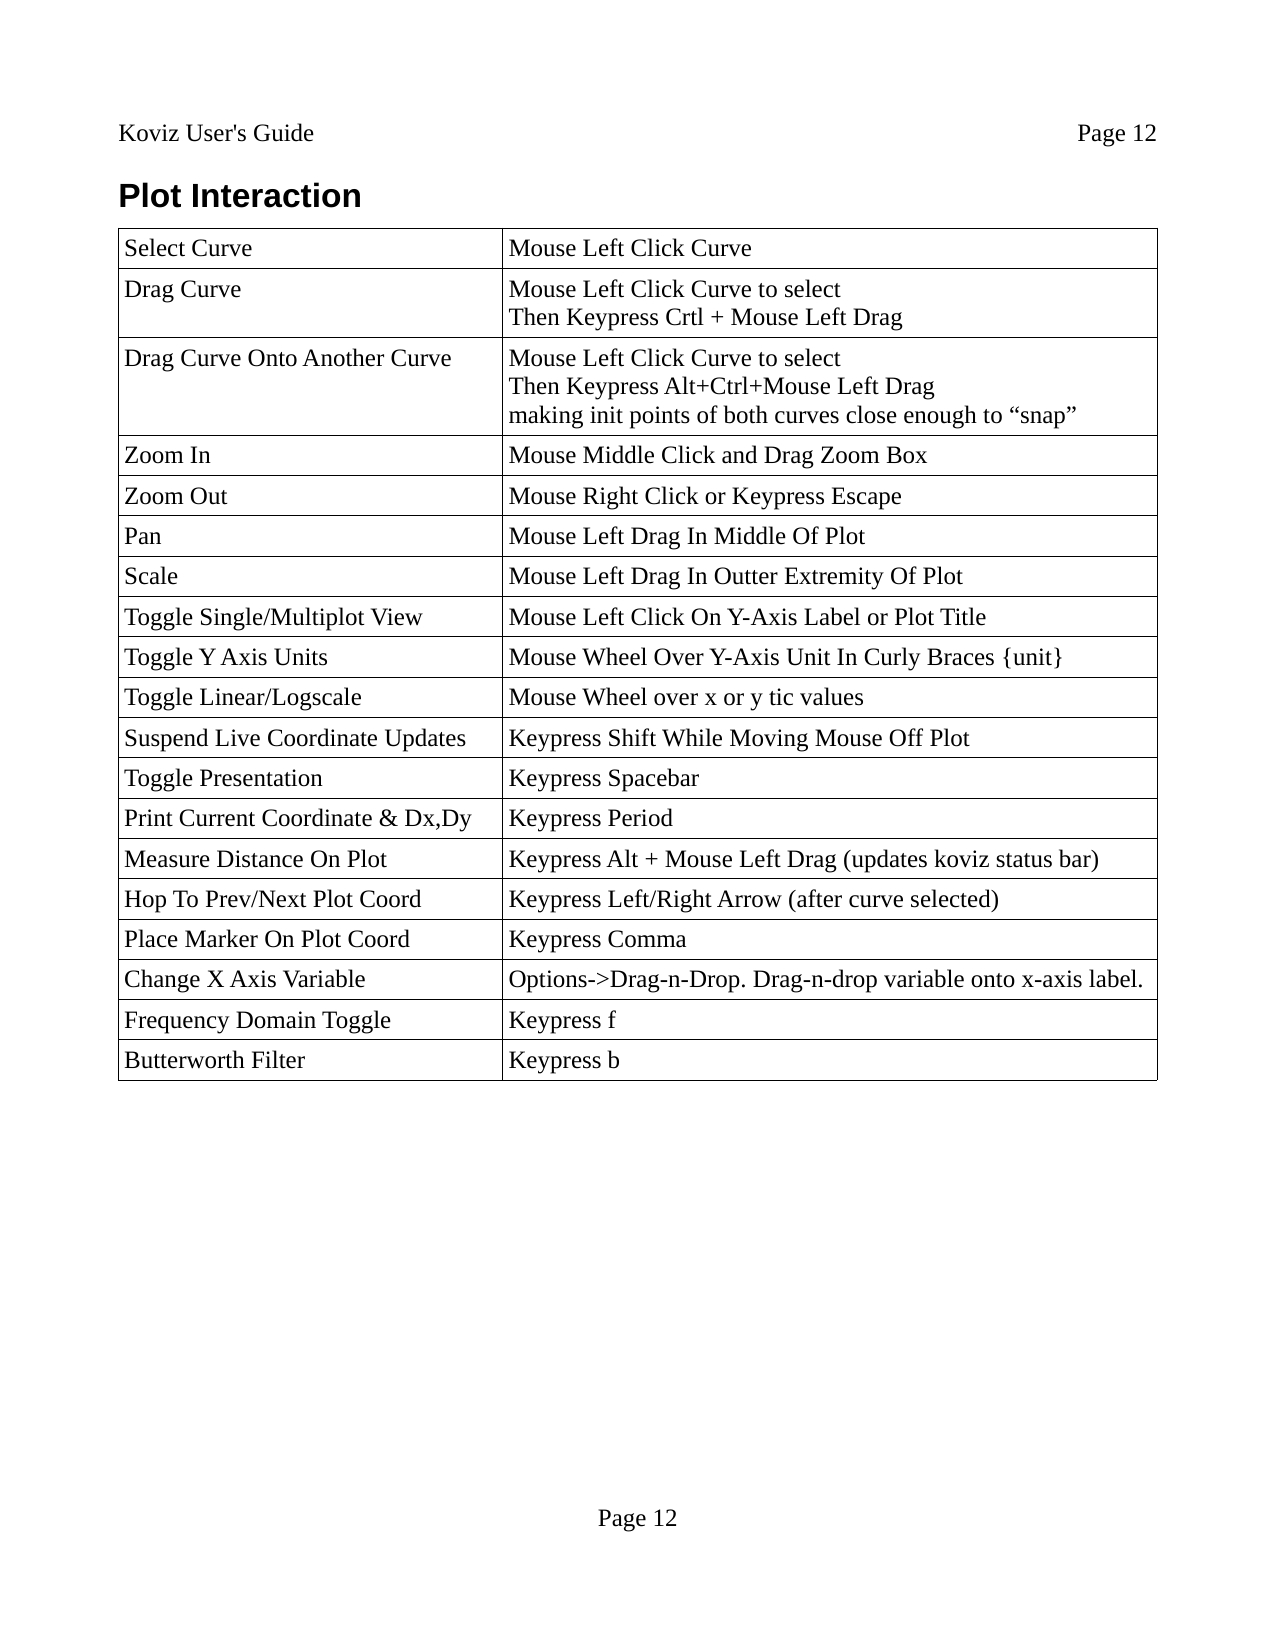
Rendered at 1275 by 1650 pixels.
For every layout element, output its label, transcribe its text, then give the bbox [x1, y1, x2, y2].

table_cell Toggle Linear/Logscale [119, 678, 502, 717]
table_cell Mouse Right Click or Keypress Escape [503, 476, 1157, 515]
table_cell Scale [119, 557, 502, 596]
table_cell Pan [119, 516, 502, 556]
table_cell Mouse Wheel over x or y tic values [503, 678, 1157, 717]
table_cell Toggle Y Axis Units [119, 637, 502, 677]
table_cell Hop To Prev/Next Plot Coord [119, 879, 502, 918]
table_cell Mouse Left Click Curve to select Then Keypress Crtl + Mouse Left Drag [503, 269, 1157, 337]
table_cell Mouse Left Click On Y-Axis Label or Plot Title [503, 597, 1157, 636]
table_cell Mouse Left Drag In Outter Extremity Of Plot [503, 557, 1157, 596]
table_cell Options->Drag-n-Drop. Drag-n-drop variable onto x-axis label. [503, 960, 1157, 999]
table_cell Butterworth Filter [119, 1040, 502, 1080]
table_header Mouse Left Click Curve [503, 229, 1157, 268]
table_cell Keypress Comma [503, 920, 1157, 959]
table_cell Change X Axis Variable [119, 960, 502, 999]
table_cell Mouse Left Click Curve to select Then Keypress Alt+Ctrl+Mouse Left Drag making init points of both curves close enough to “snap” [503, 338, 1157, 435]
table_cell Keypress Left/Right Arrow (after curve selected) [503, 879, 1157, 918]
subtitle Plot Interaction [118, 176, 1157, 215]
table_cell Frequency Domain Toggle [119, 1000, 502, 1039]
table_cell Place Marker On Plot Coord [119, 920, 502, 959]
table_cell Keypress Shift While Moving Mouse Off Plot [503, 718, 1157, 757]
table_cell Print Current Coordinate & Dx,Dy [119, 799, 502, 838]
table_cell Mouse Left Drag In Middle Of Plot [503, 516, 1157, 556]
table_cell Zoom In [119, 436, 502, 475]
table_cell Drag Curve Onto Another Curve [119, 338, 502, 435]
table_cell Mouse Middle Click and Drag Zoom Box [503, 436, 1157, 475]
table_cell Suspend Live Coordinate Updates [119, 718, 502, 757]
table_cell Measure Distance On Plot [119, 839, 502, 878]
table_cell Drag Curve [119, 269, 502, 337]
table_cell Keypress f [503, 1000, 1157, 1039]
table_header Select Curve [119, 229, 502, 268]
table_cell Keypress Spacebar [503, 758, 1157, 797]
table_cell Toggle Single/Multiplot View [119, 597, 502, 636]
table_cell Mouse Wheel Over Y-Axis Unit In Curly Braces {unit} [503, 637, 1157, 677]
table_cell Zoom Out [119, 476, 502, 515]
table_cell Keypress b [503, 1040, 1157, 1080]
table_cell Keypress Alt + Mouse Left Drag (updates koviz status bar) [503, 839, 1157, 878]
table_cell Toggle Presentation [119, 758, 502, 797]
table_cell Keypress Period [503, 799, 1157, 838]
